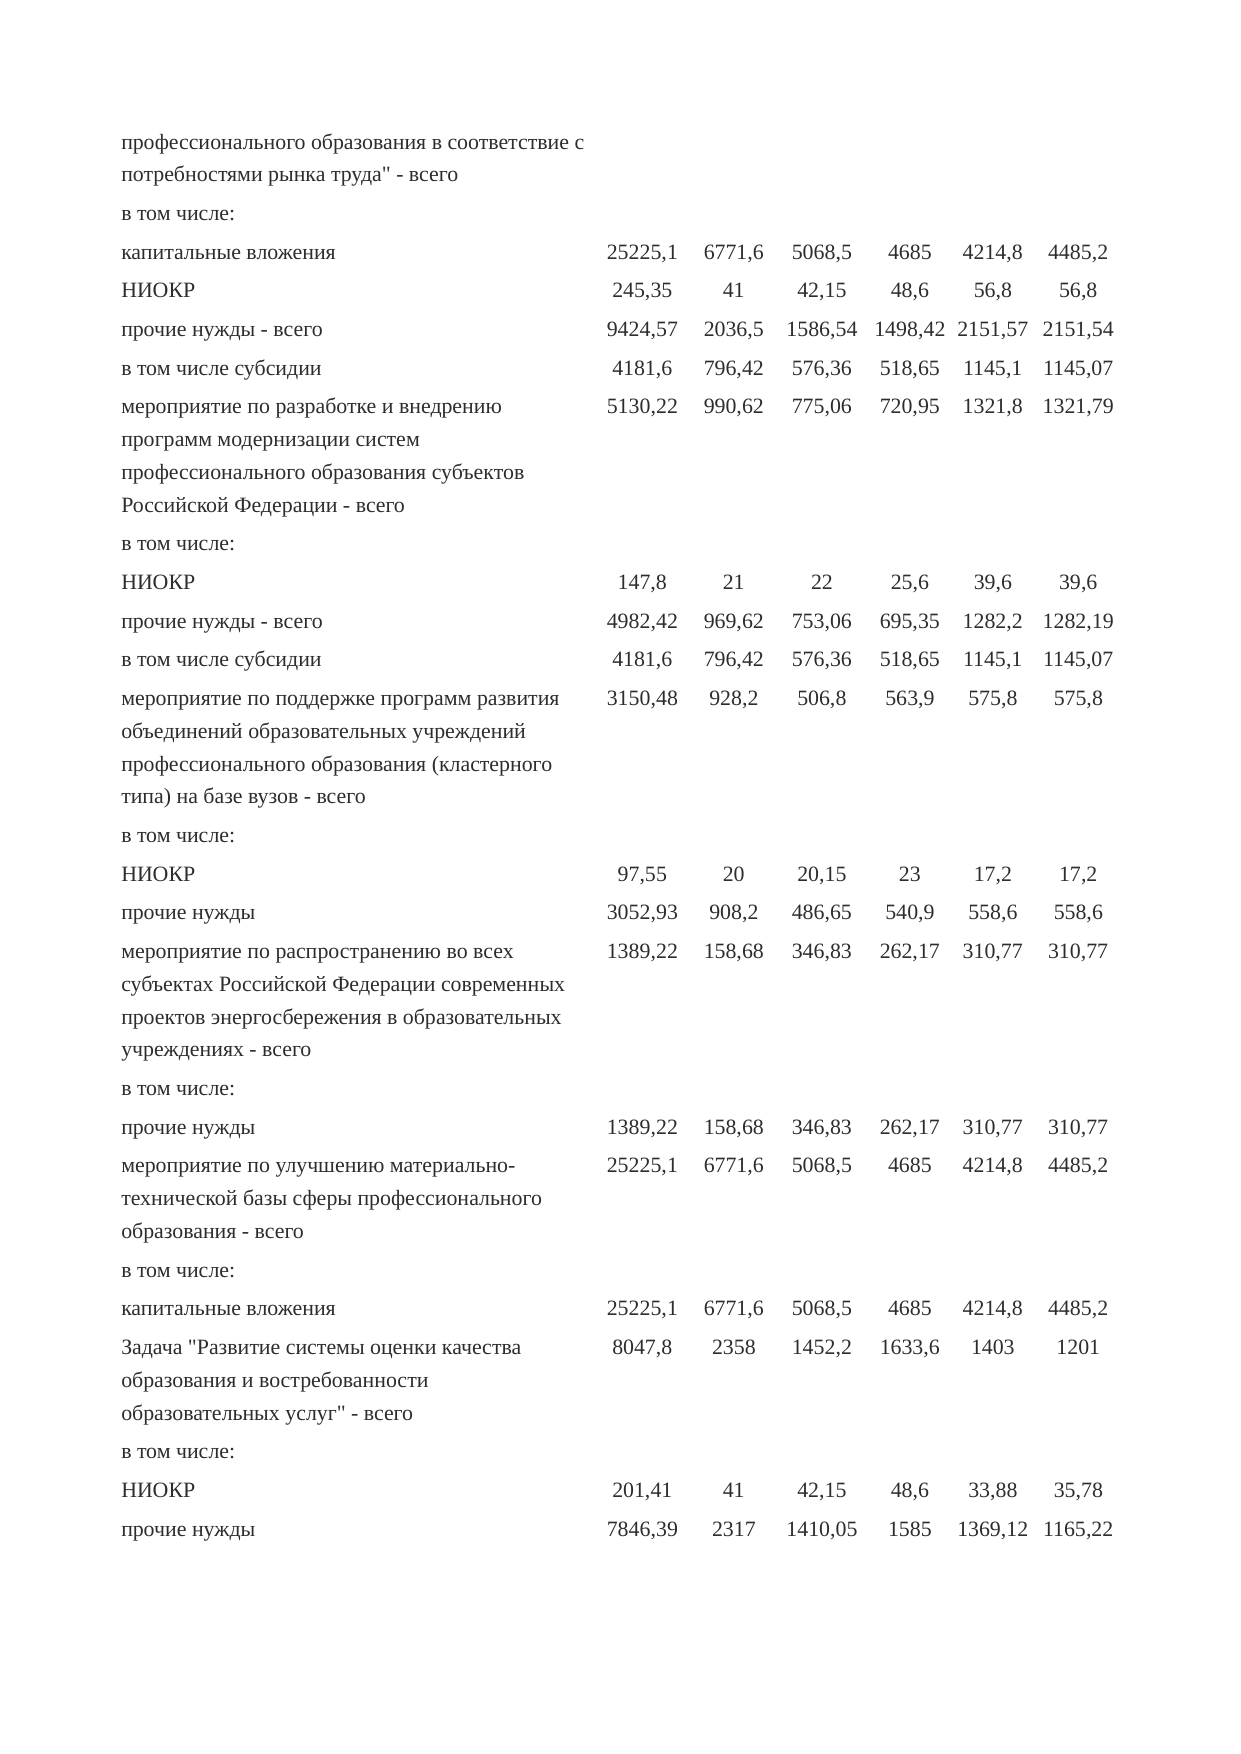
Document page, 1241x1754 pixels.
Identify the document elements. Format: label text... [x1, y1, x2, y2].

table_cell 22 [775, 559, 868, 597]
table_cell 48,6 [868, 1466, 951, 1505]
table_cell [592, 1246, 692, 1285]
table_cell профессионального образования в соответствие с потребностями рынка труда" - всего [118, 118, 592, 189]
table_cell прочие нужды [118, 1103, 592, 1142]
table_cell 990,62 [692, 383, 775, 520]
table_cell 5130,22 [592, 383, 692, 520]
table_cell 310,77 [1034, 1103, 1122, 1142]
table_cell [592, 1065, 692, 1103]
table_cell [951, 118, 1034, 189]
table_cell [592, 1428, 692, 1466]
table_cell 1498,42 [868, 306, 951, 344]
table_cell 97,55 [592, 850, 692, 889]
table_cell 42,15 [775, 1466, 868, 1505]
table_cell 4485,2 [1034, 1142, 1122, 1246]
table_cell 5068,5 [775, 228, 868, 267]
table_cell 4181,6 [592, 344, 692, 383]
table_cell мероприятие по улучшению материально- технической базы сферы профессионального образования - всего [118, 1142, 592, 1246]
table_cell [775, 118, 868, 189]
table_cell 1389,22 [592, 1103, 692, 1142]
table_cell [951, 520, 1034, 558]
table_cell 4685 [868, 228, 951, 267]
table_cell [692, 190, 775, 228]
table_cell мероприятие по поддержке программ развития объединений образовательных учреждений профессионального образования (кластерного типа) на базе вузов - всего [118, 675, 592, 812]
table_cell 3150,48 [592, 675, 692, 812]
table_cell 1403 [951, 1324, 1034, 1428]
table_cell 4485,2 [1034, 1285, 1122, 1323]
table_cell 41 [692, 1466, 775, 1505]
table_cell в том числе: [118, 1065, 592, 1103]
table_cell 39,6 [1034, 559, 1122, 597]
table_cell 7846,39 [592, 1505, 692, 1544]
table_cell [868, 1246, 951, 1285]
table_cell 695,35 [868, 597, 951, 636]
table_cell 4214,8 [951, 1142, 1034, 1246]
table_cell 4485,2 [1034, 228, 1122, 267]
table_cell [592, 190, 692, 228]
table_cell 4181,6 [592, 636, 692, 674]
table_cell 1389,22 [592, 928, 692, 1064]
table_cell 9424,57 [592, 306, 692, 344]
table_cell [1034, 1246, 1122, 1285]
table_cell 8047,8 [592, 1324, 692, 1428]
table_cell 39,6 [951, 559, 1034, 597]
table_cell [1034, 520, 1122, 558]
table_cell 720,95 [868, 383, 951, 520]
table_cell [692, 1065, 775, 1103]
table_cell 21 [692, 559, 775, 597]
table_cell [775, 1246, 868, 1285]
table_cell 928,2 [692, 675, 775, 812]
table_cell 908,2 [692, 889, 775, 927]
table_cell 17,2 [951, 850, 1034, 889]
table_cell 1633,6 [868, 1324, 951, 1428]
table_cell 969,62 [692, 597, 775, 636]
table_cell [868, 812, 951, 850]
table_cell 486,65 [775, 889, 868, 927]
table_cell 1145,1 [951, 636, 1034, 674]
table_cell 48,6 [868, 267, 951, 306]
table_cell 4214,8 [951, 1285, 1034, 1323]
table_cell 25225,1 [592, 1285, 692, 1323]
table_cell 1145,1 [951, 344, 1034, 383]
table_cell [775, 520, 868, 558]
table_cell [1034, 190, 1122, 228]
table_cell 540,9 [868, 889, 951, 927]
table_cell 518,65 [868, 344, 951, 383]
table_cell [868, 118, 951, 189]
table_cell [692, 520, 775, 558]
table_cell [868, 190, 951, 228]
table_cell [1034, 118, 1122, 189]
table_cell 4685 [868, 1285, 951, 1323]
table_cell 262,17 [868, 1103, 951, 1142]
table_cell [592, 118, 692, 189]
table_cell 33,88 [951, 1466, 1034, 1505]
table_cell 518,65 [868, 636, 951, 674]
table_cell 3052,93 [592, 889, 692, 927]
table_cell 23 [868, 850, 951, 889]
table_cell в том числе субсидии [118, 636, 592, 674]
table_cell 558,6 [1034, 889, 1122, 927]
table_cell в том числе: [118, 1246, 592, 1285]
table_cell 346,83 [775, 928, 868, 1064]
table_cell 56,8 [1034, 267, 1122, 306]
table_cell [951, 1428, 1034, 1466]
table_cell 20 [692, 850, 775, 889]
table_cell [868, 520, 951, 558]
table_cell 35,78 [1034, 1466, 1122, 1505]
table_cell [1034, 812, 1122, 850]
table_cell 4214,8 [951, 228, 1034, 267]
table_cell [775, 190, 868, 228]
table_cell 1165,22 [1034, 1505, 1122, 1544]
table_cell прочие нужды - всего [118, 306, 592, 344]
table_cell 1145,07 [1034, 344, 1122, 383]
table_cell [1034, 1428, 1122, 1466]
table_cell 1585 [868, 1505, 951, 1544]
table_cell в том числе субсидии [118, 344, 592, 383]
table_cell 1145,07 [1034, 636, 1122, 674]
table_cell 158,68 [692, 928, 775, 1064]
table_cell 2151,57 [951, 306, 1034, 344]
table_cell 2358 [692, 1324, 775, 1428]
table_cell прочие нужды [118, 889, 592, 927]
table_cell 575,8 [1034, 675, 1122, 812]
table_cell 2151,54 [1034, 306, 1122, 344]
table_cell 25225,1 [592, 1142, 692, 1246]
table_cell 506,8 [775, 675, 868, 812]
table_cell 6771,6 [692, 1142, 775, 1246]
table_cell [692, 118, 775, 189]
table_cell 1452,2 [775, 1324, 868, 1428]
table_cell [775, 1428, 868, 1466]
table_cell НИОКР [118, 850, 592, 889]
table_cell 41 [692, 267, 775, 306]
table_cell 1282,19 [1034, 597, 1122, 636]
table_cell [692, 812, 775, 850]
table_cell 147,8 [592, 559, 692, 597]
table_cell 1321,79 [1034, 383, 1122, 520]
table_cell 2036,5 [692, 306, 775, 344]
table_cell [692, 1428, 775, 1466]
table_cell [592, 812, 692, 850]
table_cell 1410,05 [775, 1505, 868, 1544]
table_cell [775, 1065, 868, 1103]
table_cell в том числе: [118, 190, 592, 228]
table_cell 4685 [868, 1142, 951, 1246]
table_cell НИОКР [118, 1466, 592, 1505]
table_cell [868, 1428, 951, 1466]
table_cell [592, 520, 692, 558]
table_cell 1369,12 [951, 1505, 1034, 1544]
table_cell 20,15 [775, 850, 868, 889]
table_cell 4982,42 [592, 597, 692, 636]
table_cell в том числе: [118, 1428, 592, 1466]
table_cell 5068,5 [775, 1285, 868, 1323]
table_cell 1282,2 [951, 597, 1034, 636]
table_cell 310,77 [951, 928, 1034, 1064]
table_cell в том числе: [118, 520, 592, 558]
table_cell 576,36 [775, 636, 868, 674]
table_cell [1034, 1065, 1122, 1103]
table_cell 563,9 [868, 675, 951, 812]
table_cell 262,17 [868, 928, 951, 1064]
table_cell НИОКР [118, 267, 592, 306]
table_cell Задача "Развитие системы оценки качества образования и востребованности образовательных услуг" - всего [118, 1324, 592, 1428]
table_cell 25225,1 [592, 228, 692, 267]
table_cell прочие нужды [118, 1505, 592, 1544]
table_cell 1201 [1034, 1324, 1122, 1428]
table_cell [692, 1246, 775, 1285]
table_cell 796,42 [692, 344, 775, 383]
table_cell НИОКР [118, 559, 592, 597]
table_cell 310,77 [951, 1103, 1034, 1142]
table_cell 796,42 [692, 636, 775, 674]
table_cell капитальные вложения [118, 228, 592, 267]
table_cell 201,41 [592, 1466, 692, 1505]
table_cell 576,36 [775, 344, 868, 383]
table_cell мероприятие по распространению во всех субъектах Российской Федерации современных проектов энергосбережения в образовательных учреждениях - всего [118, 928, 592, 1064]
table_cell прочие нужды - всего [118, 597, 592, 636]
table_cell 6771,6 [692, 1285, 775, 1323]
table_cell [951, 190, 1034, 228]
table_cell 56,8 [951, 267, 1034, 306]
table_cell капитальные вложения [118, 1285, 592, 1323]
table_cell мероприятие по разработке и внедрению программ модернизации систем профессионального образования субъектов Российской Федерации - всего [118, 383, 592, 520]
table_cell [868, 1065, 951, 1103]
table_cell 753,06 [775, 597, 868, 636]
table_cell 575,8 [951, 675, 1034, 812]
table_cell 346,83 [775, 1103, 868, 1142]
table_cell [951, 1065, 1034, 1103]
table_cell 5068,5 [775, 1142, 868, 1246]
table_cell 2317 [692, 1505, 775, 1544]
table_cell [951, 812, 1034, 850]
table_cell [775, 812, 868, 850]
table_cell в том числе: [118, 812, 592, 850]
table_cell 42,15 [775, 267, 868, 306]
table_cell 245,35 [592, 267, 692, 306]
table_cell 17,2 [1034, 850, 1122, 889]
table_cell 1321,8 [951, 383, 1034, 520]
table_cell [951, 1246, 1034, 1285]
table_cell 310,77 [1034, 928, 1122, 1064]
table_cell 6771,6 [692, 228, 775, 267]
table_cell 775,06 [775, 383, 868, 520]
table_cell 158,68 [692, 1103, 775, 1142]
table_cell 25,6 [868, 559, 951, 597]
table_cell 558,6 [951, 889, 1034, 927]
table_cell 1586,54 [775, 306, 868, 344]
